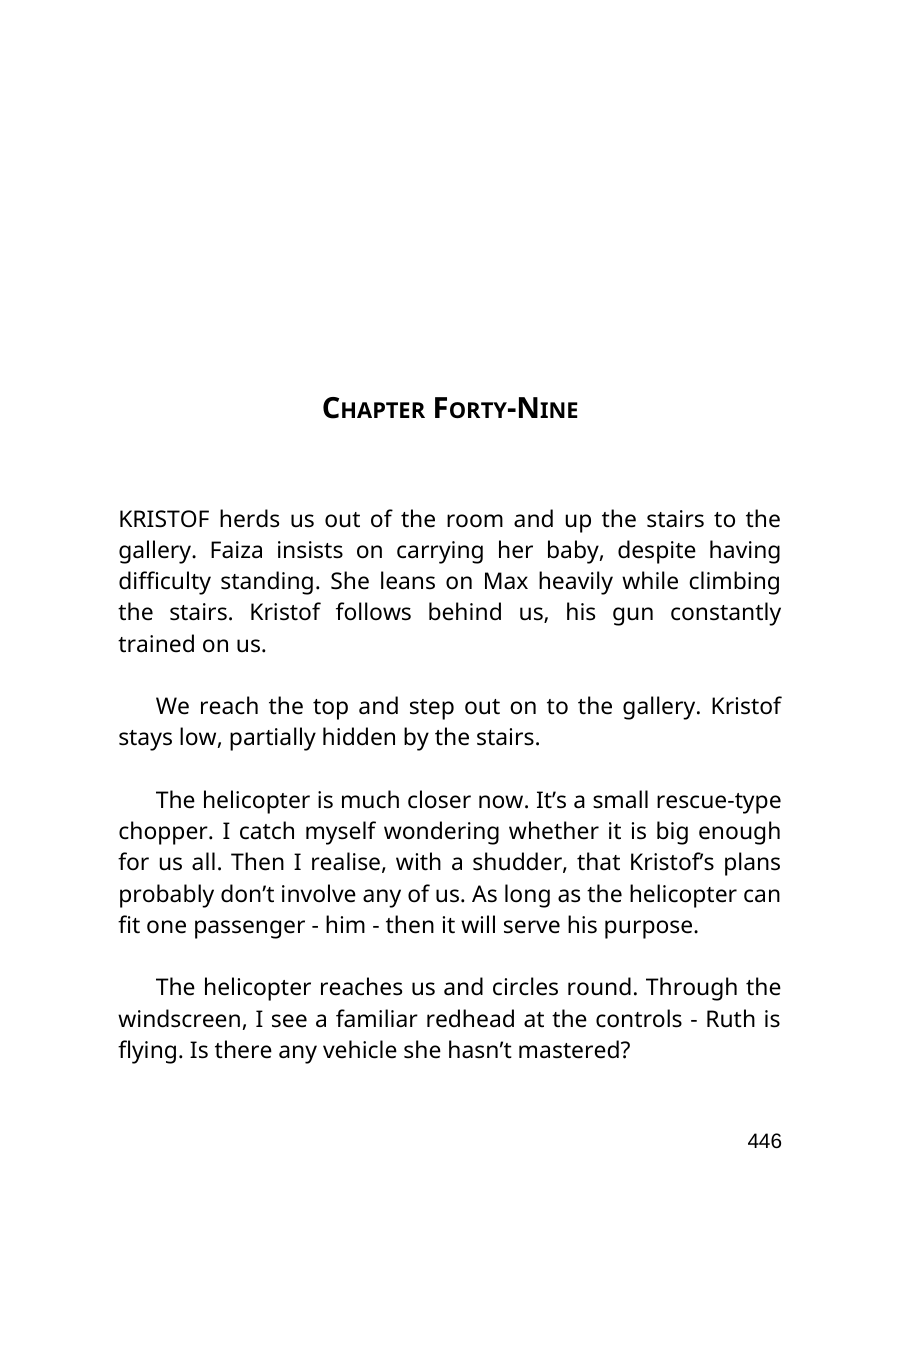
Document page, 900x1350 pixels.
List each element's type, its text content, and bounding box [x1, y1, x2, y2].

text KRISTOF herds us out of the room and up the stairs to the gallery. Faiza insists on carrying her baby, despite having difficulty standing. She leans on Max heavily while climbing the stairs. Kristof follows behind us, his gun constantly trained on us. [118, 502, 782, 659]
text The helicopter is much closer now. It’s a small rescue-type chopper. I catch myself wondering whether it is big enough for us all. Then I realise, with a shudder, that Kristof’s plans probably don’t involve any of us. As long as the helicopter can fit one passenger - him - then it will serve his purpose. [118, 784, 782, 940]
text The helicopter reaches us and circles round. Through the windscreen, I see a familiar redhead at the controls - Ruth is flying. Is there any vehicle she hasn’t mastered? [118, 971, 782, 1065]
text CHAPTER FORTY-NINE [118, 388, 782, 427]
text We reach the top and step out on to the gallery. Kristof stays low, partially hidden by the stairs. [118, 690, 782, 752]
